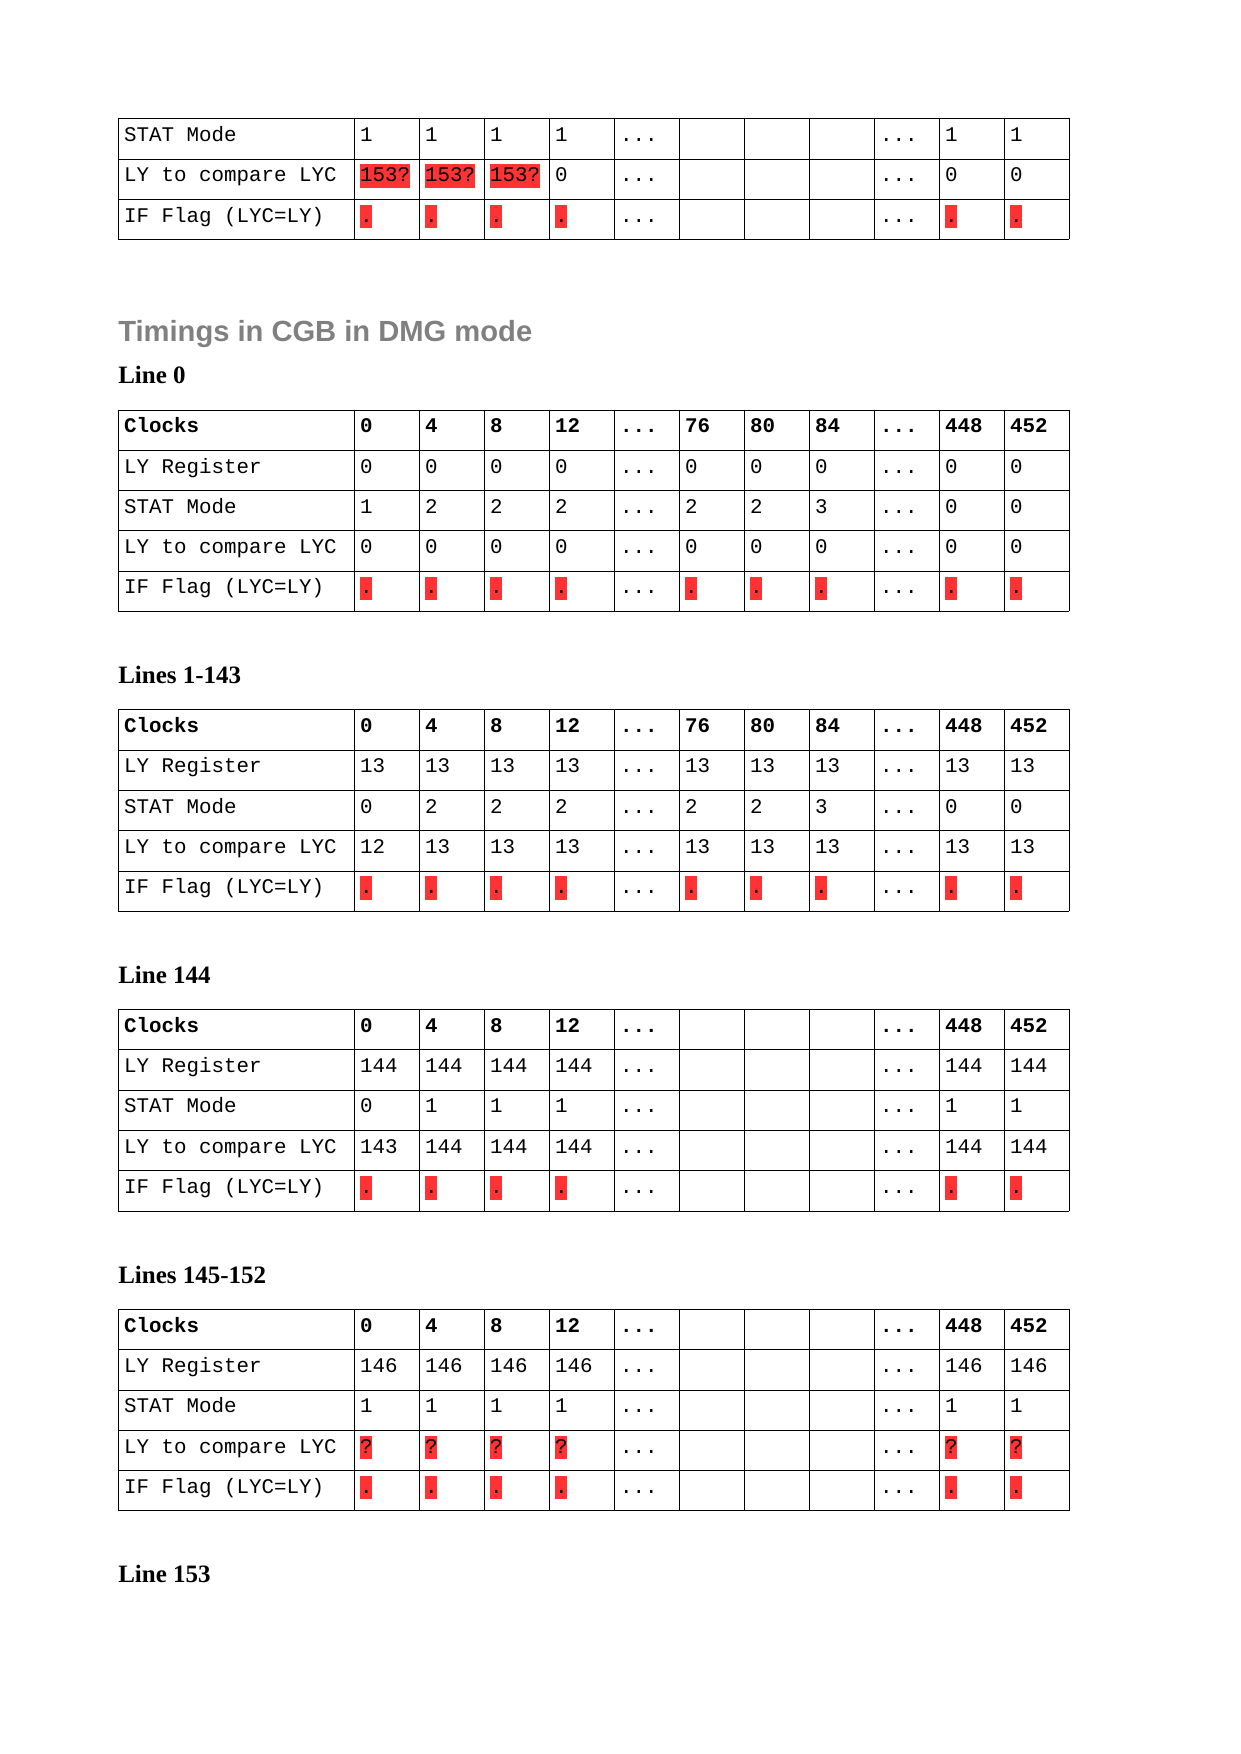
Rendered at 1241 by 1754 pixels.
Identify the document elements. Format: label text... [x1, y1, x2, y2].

table_cell . [940, 872, 1004, 911]
table_cell 0 [485, 531, 549, 571]
table_cell ... [615, 1171, 679, 1211]
table_header 452 [1005, 710, 1069, 749]
table_cell LY Register [119, 751, 354, 790]
table_cell . [550, 872, 614, 911]
table_header ... [615, 710, 679, 749]
table_header [680, 1310, 744, 1349]
table_cell ? [355, 1431, 419, 1470]
table_cell ... [615, 1350, 679, 1389]
table_cell ... [875, 160, 939, 199]
table_cell ? [550, 1431, 614, 1470]
table_cell 1 [485, 119, 549, 158]
table_cell . [485, 572, 549, 611]
table_cell . [550, 572, 614, 611]
table_cell 13 [1005, 831, 1069, 871]
table_header 448 [940, 411, 1004, 450]
table_cell 2 [485, 791, 549, 830]
table_cell STAT Mode [119, 1391, 354, 1430]
table_cell 153? [485, 160, 549, 199]
table_cell 3 [810, 491, 874, 530]
table_cell ? [940, 1431, 1004, 1470]
table_cell LY Register [119, 1350, 354, 1389]
table_cell 0 [355, 451, 419, 490]
table_header 0 [355, 1310, 419, 1349]
table_cell [810, 1391, 874, 1430]
table_header [810, 1010, 874, 1049]
table_cell [810, 1131, 874, 1170]
table_cell [680, 1091, 744, 1130]
table_cell ... [615, 1091, 679, 1130]
table_cell [745, 119, 809, 158]
table_cell [810, 200, 874, 239]
table_cell ... [875, 1391, 939, 1430]
table_header 12 [550, 710, 614, 749]
table_cell . [355, 1471, 419, 1510]
table_cell [745, 1050, 809, 1090]
table_cell 0 [1005, 451, 1069, 490]
table_header 4 [420, 1310, 484, 1349]
table_header 12 [550, 411, 614, 450]
table_cell 144 [550, 1131, 614, 1170]
table_cell 0 [810, 451, 874, 490]
table_cell [680, 1171, 744, 1211]
table_cell 146 [550, 1350, 614, 1389]
table_cell STAT Mode [119, 119, 354, 158]
table_cell ... [875, 531, 939, 571]
table_cell 2 [550, 791, 614, 830]
table_cell 2 [485, 491, 549, 530]
table_cell [810, 1471, 874, 1510]
table_cell [745, 1171, 809, 1211]
table_cell ? [420, 1431, 484, 1470]
table_header 448 [940, 1010, 1004, 1049]
table_cell 13 [745, 831, 809, 871]
table_cell [745, 200, 809, 239]
table_cell 144 [485, 1050, 549, 1090]
table_header 8 [485, 1010, 549, 1049]
table_header 0 [355, 411, 419, 450]
table_cell ... [615, 572, 679, 611]
table_cell 144 [550, 1050, 614, 1090]
table_cell ... [615, 119, 679, 158]
table_header 84 [810, 710, 874, 749]
table_cell [810, 1171, 874, 1211]
text Lines 1-143 [118, 660, 1122, 689]
table_header ... [875, 710, 939, 749]
table_cell 146 [485, 1350, 549, 1389]
table_header 80 [745, 710, 809, 749]
table_header [810, 1310, 874, 1349]
table_cell 1 [940, 1391, 1004, 1430]
table_cell . [680, 572, 744, 611]
table_cell ... [875, 491, 939, 530]
table_cell [680, 119, 744, 158]
table_cell 0 [420, 531, 484, 571]
table_cell . [1005, 200, 1069, 239]
table_cell . [940, 1471, 1004, 1510]
table_cell ... [875, 1350, 939, 1389]
table_cell 0 [1005, 791, 1069, 830]
table_header 8 [485, 411, 549, 450]
table_header 12 [550, 1310, 614, 1349]
table_cell [810, 1350, 874, 1389]
table_cell 0 [745, 531, 809, 571]
table_cell ... [615, 531, 679, 571]
table_cell ... [615, 831, 679, 871]
table_cell 2 [420, 791, 484, 830]
table_cell 1 [355, 1391, 419, 1430]
table_cell [745, 1471, 809, 1510]
table_cell 0 [810, 531, 874, 571]
table_cell [680, 160, 744, 199]
table_cell 0 [355, 531, 419, 571]
table_cell ... [615, 872, 679, 911]
table_cell IF Flag (LYC=LY) [119, 1471, 354, 1510]
table_header Clocks [119, 411, 354, 450]
table_cell 144 [355, 1050, 419, 1090]
table_cell 0 [680, 451, 744, 490]
table_cell [680, 1391, 744, 1430]
table_cell [745, 1350, 809, 1389]
table_cell 1 [485, 1391, 549, 1430]
table_cell . [1005, 1171, 1069, 1211]
table_cell STAT Mode [119, 491, 354, 530]
table_cell 144 [420, 1131, 484, 1170]
table_header 452 [1005, 1310, 1069, 1349]
table_cell 0 [940, 531, 1004, 571]
table_cell ... [615, 1131, 679, 1170]
table_cell 0 [1005, 531, 1069, 571]
table_cell 143 [355, 1131, 419, 1170]
table_cell 1 [550, 1091, 614, 1130]
table_cell 144 [420, 1050, 484, 1090]
table_cell 13 [355, 751, 419, 790]
table_cell 0 [940, 451, 1004, 490]
text Line 0 [118, 360, 1122, 389]
table_cell ... [615, 751, 679, 790]
table_header Clocks [119, 710, 354, 749]
table_cell ... [615, 491, 679, 530]
table_cell ... [875, 791, 939, 830]
table_cell ... [615, 1431, 679, 1470]
table_cell LY to compare LYC [119, 1131, 354, 1170]
table_cell [745, 1131, 809, 1170]
table_cell 1 [355, 119, 419, 158]
table_cell . [550, 200, 614, 239]
table_header 4 [420, 1010, 484, 1049]
table_cell 1 [485, 1091, 549, 1130]
table_cell [810, 119, 874, 158]
table_cell . [1005, 572, 1069, 611]
table_cell . [420, 1471, 484, 1510]
table_cell . [550, 1171, 614, 1211]
table_header [745, 1310, 809, 1349]
table_cell . [1005, 872, 1069, 911]
table_header 448 [940, 710, 1004, 749]
text Line 144 [118, 960, 1122, 989]
table_cell 146 [420, 1350, 484, 1389]
table_cell 3 [810, 791, 874, 830]
table_cell ... [615, 200, 679, 239]
table_cell ... [615, 1471, 679, 1510]
table_header 0 [355, 710, 419, 749]
table_header ... [615, 1310, 679, 1349]
table_cell . [745, 872, 809, 911]
table_cell . [420, 572, 484, 611]
table_cell ? [1005, 1431, 1069, 1470]
table_cell 13 [420, 751, 484, 790]
table_header 448 [940, 1310, 1004, 1349]
table_cell IF Flag (LYC=LY) [119, 572, 354, 611]
table_cell [745, 1091, 809, 1130]
table_cell LY Register [119, 451, 354, 490]
table_cell LY to compare LYC [119, 831, 354, 871]
table_cell 146 [1005, 1350, 1069, 1389]
table_cell 13 [680, 751, 744, 790]
table_cell 144 [940, 1050, 1004, 1090]
table_cell IF Flag (LYC=LY) [119, 1171, 354, 1211]
table_cell 153? [355, 160, 419, 199]
table_cell 13 [940, 831, 1004, 871]
table_cell IF Flag (LYC=LY) [119, 200, 354, 239]
table_cell 0 [940, 160, 1004, 199]
table_cell IF Flag (LYC=LY) [119, 872, 354, 911]
table_cell . [485, 1171, 549, 1211]
table_cell [745, 1391, 809, 1430]
table_cell 144 [1005, 1131, 1069, 1170]
table_cell ... [875, 872, 939, 911]
table_cell . [680, 872, 744, 911]
table_cell 13 [940, 751, 1004, 790]
table_cell 2 [420, 491, 484, 530]
table_cell . [420, 200, 484, 239]
table_cell ... [615, 451, 679, 490]
text Lines 145-152 [118, 1260, 1122, 1288]
table_header Clocks [119, 1310, 354, 1349]
table_cell 13 [810, 751, 874, 790]
table_cell 144 [485, 1131, 549, 1170]
table_cell 13 [810, 831, 874, 871]
table_header [680, 1010, 744, 1049]
table_cell ... [875, 1131, 939, 1170]
table_cell 0 [355, 1091, 419, 1130]
table_cell 0 [420, 451, 484, 490]
table_cell 0 [485, 451, 549, 490]
table_cell 144 [1005, 1050, 1069, 1090]
table_cell ? [485, 1431, 549, 1470]
table_cell 153? [420, 160, 484, 199]
table_cell 13 [420, 831, 484, 871]
table_cell ... [875, 1431, 939, 1470]
table_cell . [485, 200, 549, 239]
table_cell 1 [940, 1091, 1004, 1130]
table_header ... [615, 1010, 679, 1049]
table_cell LY to compare LYC [119, 531, 354, 571]
table_cell . [810, 872, 874, 911]
table_header 76 [680, 710, 744, 749]
table_cell [810, 1091, 874, 1130]
table_cell ... [875, 1471, 939, 1510]
table_cell [680, 1350, 744, 1389]
table_cell 2 [680, 491, 744, 530]
table_cell LY Register [119, 1050, 354, 1090]
table_cell [810, 160, 874, 199]
table_cell 13 [485, 831, 549, 871]
table_cell 0 [550, 451, 614, 490]
table_cell 144 [940, 1131, 1004, 1170]
table_cell 1 [1005, 1091, 1069, 1130]
table_cell . [355, 872, 419, 911]
table_cell 2 [550, 491, 614, 530]
table_cell [680, 1431, 744, 1470]
table_cell [810, 1431, 874, 1470]
table_cell . [485, 872, 549, 911]
table_header 4 [420, 411, 484, 450]
table_header 0 [355, 1010, 419, 1049]
table_cell 1 [940, 119, 1004, 158]
table_cell STAT Mode [119, 791, 354, 830]
table_cell ... [875, 751, 939, 790]
subtitle Timings in CGB in DMG mode [118, 314, 1122, 348]
table_cell . [485, 1471, 549, 1510]
table_cell ... [875, 200, 939, 239]
table_cell ... [615, 160, 679, 199]
table_header 4 [420, 710, 484, 749]
table_cell ... [875, 1050, 939, 1090]
table_header Clocks [119, 1010, 354, 1049]
table_cell 0 [745, 451, 809, 490]
table_header 452 [1005, 1010, 1069, 1049]
table_cell . [1005, 1471, 1069, 1510]
table_cell 0 [680, 531, 744, 571]
table_cell . [355, 572, 419, 611]
table_cell [745, 160, 809, 199]
table_header 452 [1005, 411, 1069, 450]
table_cell . [420, 1171, 484, 1211]
table_cell [680, 1050, 744, 1090]
table_header [745, 1010, 809, 1049]
table_cell 2 [745, 491, 809, 530]
table_cell LY to compare LYC [119, 160, 354, 199]
table_cell STAT Mode [119, 1091, 354, 1130]
table_cell 0 [355, 791, 419, 830]
table_cell ... [875, 451, 939, 490]
table_cell 0 [1005, 160, 1069, 199]
table_cell 13 [485, 751, 549, 790]
table_cell 13 [680, 831, 744, 871]
table_cell . [810, 572, 874, 611]
table_cell . [355, 200, 419, 239]
text Line 153 [118, 1559, 1122, 1588]
table_cell 1 [550, 1391, 614, 1430]
table_cell 1 [420, 1091, 484, 1130]
table_cell . [550, 1471, 614, 1510]
table_cell 1 [355, 491, 419, 530]
table_cell [680, 1471, 744, 1510]
table_cell ... [875, 119, 939, 158]
table_cell 0 [940, 491, 1004, 530]
table_header 84 [810, 411, 874, 450]
table_header 12 [550, 1010, 614, 1049]
table_cell 1 [1005, 1391, 1069, 1430]
table_cell 2 [745, 791, 809, 830]
table_header ... [875, 1010, 939, 1049]
table_cell [745, 1431, 809, 1470]
table_cell . [940, 572, 1004, 611]
table_cell ... [875, 831, 939, 871]
table_cell . [745, 572, 809, 611]
table_cell 13 [550, 751, 614, 790]
table_header ... [615, 411, 679, 450]
table_cell 0 [940, 791, 1004, 830]
table_cell [680, 1131, 744, 1170]
table_cell 146 [355, 1350, 419, 1389]
table_cell . [940, 1171, 1004, 1211]
table_cell 0 [550, 531, 614, 571]
table_cell 146 [940, 1350, 1004, 1389]
table_cell 12 [355, 831, 419, 871]
table_cell . [420, 872, 484, 911]
table_cell ... [615, 1391, 679, 1430]
table_header 8 [485, 1310, 549, 1349]
table_cell 13 [550, 831, 614, 871]
table_cell . [940, 200, 1004, 239]
table_cell 13 [1005, 751, 1069, 790]
table_cell 13 [745, 751, 809, 790]
table_header ... [875, 411, 939, 450]
table_header 76 [680, 411, 744, 450]
table_cell 1 [1005, 119, 1069, 158]
table_cell [680, 200, 744, 239]
table_cell ... [615, 1050, 679, 1090]
table_cell ... [875, 1091, 939, 1130]
table_cell ... [615, 791, 679, 830]
table_cell 2 [680, 791, 744, 830]
table_cell 1 [420, 1391, 484, 1430]
table_header 80 [745, 411, 809, 450]
table_cell 1 [420, 119, 484, 158]
table_cell 1 [550, 119, 614, 158]
table_cell 0 [1005, 491, 1069, 530]
table_cell ... [875, 1171, 939, 1211]
table_cell LY to compare LYC [119, 1431, 354, 1470]
table_cell 0 [550, 160, 614, 199]
table_header ... [875, 1310, 939, 1349]
table_cell ... [875, 572, 939, 611]
table_cell . [355, 1171, 419, 1211]
table_header 8 [485, 710, 549, 749]
table_cell [810, 1050, 874, 1090]
